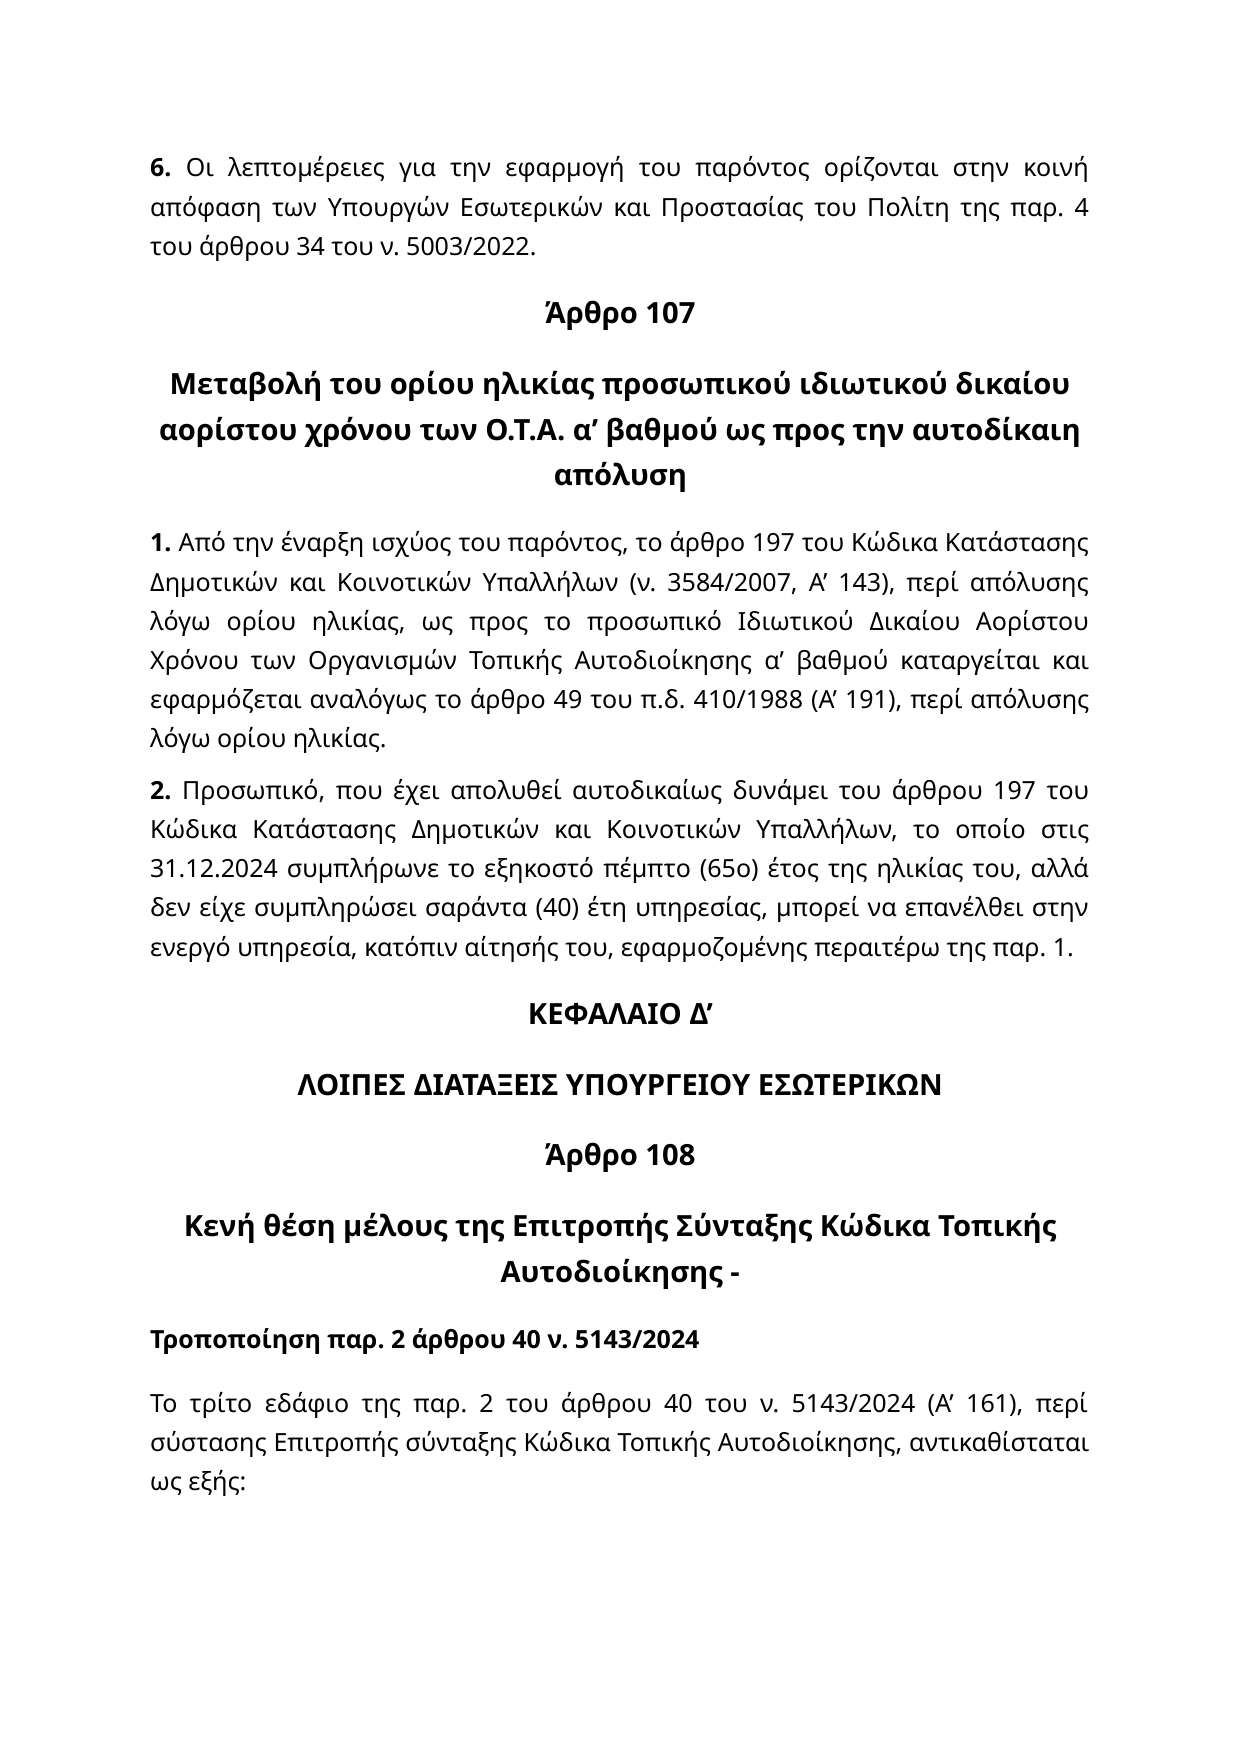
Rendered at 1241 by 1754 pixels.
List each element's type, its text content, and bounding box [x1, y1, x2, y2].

subtitle Μεταβολή του ορίου ηλικίας προσωπικού ιδιωτικού δικαίου αορίστου χρόνου των Ο.Τ.Α. α’ βαθμού ως προς την αυτοδίκαιη απόλυση [150, 363, 1090, 494]
subtitle ΛΟΙΠΕΣ ΔΙΑΤΑΞΕΙΣ ΥΠΟΥΡΓΕΙΟΥ ΕΣΩΤΕΡΙΚΩΝ [150, 1064, 1090, 1104]
text 6. Οι λεπτομέρειες για την εφαρμογή του παρόντος ορίζονται στην κοινή απόφαση των Υπουργών Εσωτερικών και Προστασίας του Πολίτη της παρ. 4 του άρθρου 34 του ν. 5003/2022. [150, 150, 1090, 262]
subtitle Άρθρο 108 [150, 1134, 1090, 1174]
text 1. Από την έναρξη ισχύος του παρόντος, το άρθρο 197 του Κώδικα Κατάστασης Δημοτικών και Κοινοτικών Υπαλλήλων (ν. 3584/2007, Α’ 143), περί απόλυσης λόγω ορίου ηλικίας, ως προς το προσωπικό Ιδιωτικού Δικαίου Αορίστου Χρόνου των Οργανισμών Τοπικής Αυτοδιοίκησης α’ βαθμού καταργείται και εφαρμόζεται αναλόγως το άρθρο 49 του π.δ. 410/1988 (Α’ 191), περί απόλυσης λόγω ορίου ηλικίας. [150, 525, 1090, 755]
subtitle Κενή θέση μέλους της Επιτροπής Σύνταξης Κώδικα Τοπικής Αυτοδιοίκησης - [150, 1205, 1090, 1291]
subtitle ΚΕΦΑΛΑΙΟ Δ’ [150, 993, 1090, 1033]
text 2. Προσωπικό, που έχει απολυθεί αυτοδικαίως δυνάμει του άρθρου 197 του Κώδικα Κατάστασης Δημοτικών και Κοινοτικών Υπαλλήλων, το οποίο στις 31.12.2024 συμπλήρωνε το εξηκοστό πέμπτο (65ο) έτος της ηλικίας του, αλλά δεν είχε συμπληρώσει σαράντα (40) έτη υπηρεσίας, μπορεί να επανέλθει στην ενεργό υπηρεσία, κατόπιν αίτησής του, εφαρμοζομένης περαιτέρω της παρ. 1. [150, 772, 1090, 963]
text Το τρίτο εδάφιο της παρ. 2 του άρθρου 40 του ν. 5143/2024 (Α’ 161), περί σύστασης Επιτροπής σύνταξης Κώδικα Τοπικής Αυτοδιοίκησης, αντικαθίσταται ως εξής: [150, 1386, 1090, 1498]
text Τροποποίηση παρ. 2 άρθρου 40 ν. 5143/2024 [150, 1321, 1090, 1356]
subtitle Άρθρο 107 [150, 292, 1090, 332]
